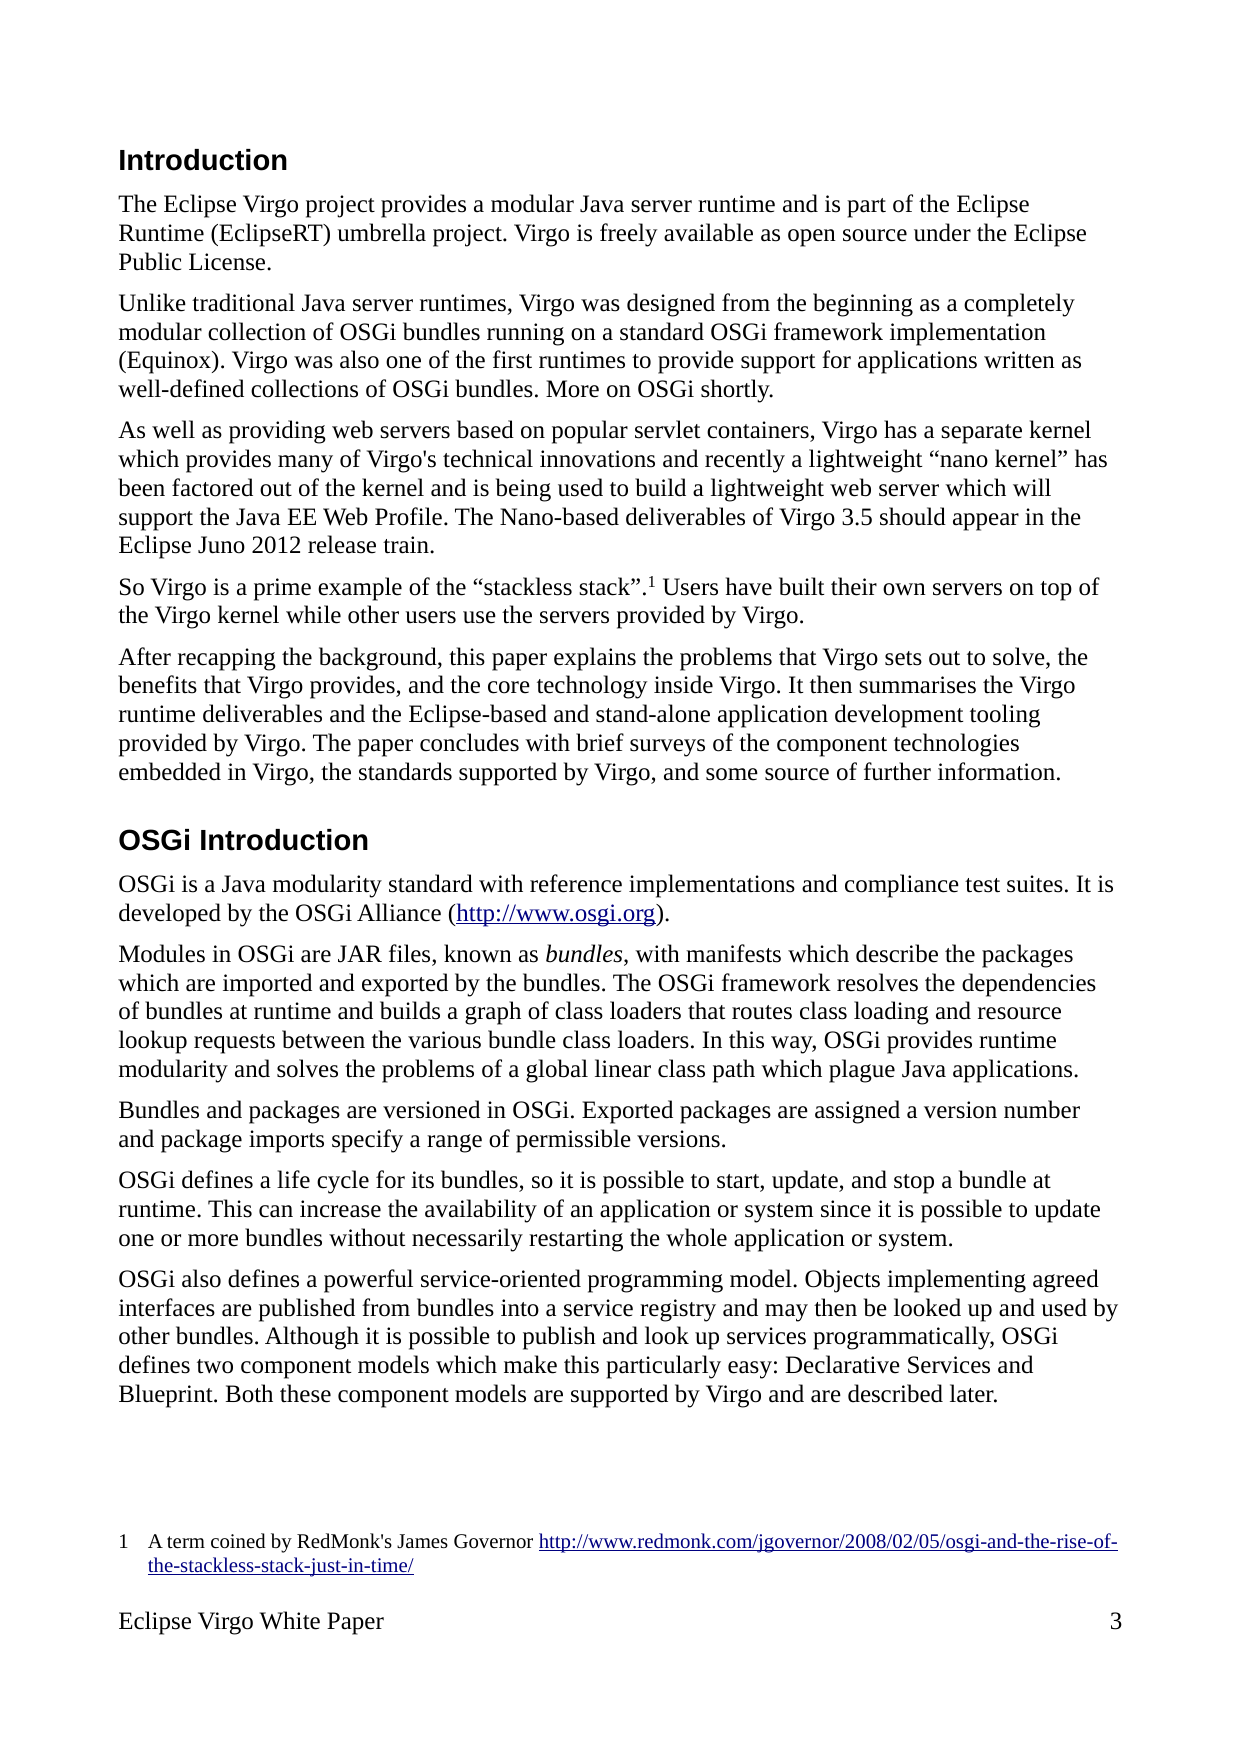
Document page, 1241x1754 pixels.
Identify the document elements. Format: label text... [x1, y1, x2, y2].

text Bundles and packages are versioned in OSGi. Exported packages are assigned a version number and package imports specify a range of permissible versions. [118, 1095, 1122, 1153]
text OSGi is a Java modularity standard with reference implementations and compliance test suites. It is developed by the OSGi Alliance (http://www.osgi.org). [118, 869, 1122, 926]
text Modules in OSGi are JAR files, known as bundles, with manifests which describe the packages which are imported and exported by the bundles. The OSGi framework resolves the dependencies of bundles at runtime and builds a graph of class loaders that routes class loading and resource lookup requests between the various bundle class loaders. In this way, OSGi provides runtime modularity and solves the problems of a global linear class path which plague Java applications. [118, 939, 1122, 1083]
text As well as providing web servers based on popular servlet containers, Virgo has a separate kernel which provides many of Virgo's technical innovations and recently a lightweight “nano kernel” has been factored out of the kernel and is being used to build a lightweight web server which will support the Java EE Web Profile. The Nano-based deliverables of Virgo 3.5 should appear in the Eclipse Juno 2012 release train. [118, 415, 1122, 559]
text So Virgo is a prime example of the “stackless stack”. Users have built their own servers on top of the Virgo kernel while other users use the servers provided by Virgo. [118, 572, 1122, 629]
text After recapping the background, this paper explains the problems that Virgo sets out to solve, the benefits that Virgo provides, and the core technology inside Virgo. It then summarises the Virgo runtime deliverables and the Eclipse-based and stand-alone application development tooling provided by Virgo. The paper concludes with brief surveys of the component technologies embedded in Virgo, the standards supported by Virgo, and some source of further information. [118, 642, 1122, 785]
text OSGi defines a life cycle for its bundles, so it is possible to start, update, and stop a bundle at runtime. This can increase the availability of an application or system since it is possible to update one or more bundles without necessarily restarting the whole application or system. [118, 1165, 1122, 1251]
subtitle OSGi Introduction [118, 823, 1122, 856]
text The Eclipse Virgo project provides a modular Java server runtime and is part of the Eclipse Runtime (EclipseRT) umbrella project. Virgo is freely available as open source under the Eclipse Public License. [118, 189, 1122, 275]
subtitle Introduction [118, 143, 1122, 177]
text Unlike traditional Java server runtimes, Virgo was designed from the beginning as a completely modular collection of OSGi bundles running on a standard OSGi framework implementation (Equinox). Virgo was also one of the first runtimes to provide support for applications written as well-defined collections of OSGi bundles. More on OSGi shortly. [118, 288, 1122, 403]
text OSGi also defines a powerful service-oriented programming model. Objects implementing agreed interfaces are published from bundles into a service registry and may then be looked up and used by other bundles. Although it is possible to publish and look up services programmatically, OSGi defines two component models which make this particularly easy: Declarative Services and Blueprint. Both these component models are supported by Virgo and are described later. [118, 1264, 1122, 1408]
text A term coined by RedMonk's James Governor http://www.redmonk.com/jgovernor/2008/02/05/osgi-and-the-rise-of-the-stackless-stack-just-in-time/ [118, 1529, 1122, 1577]
